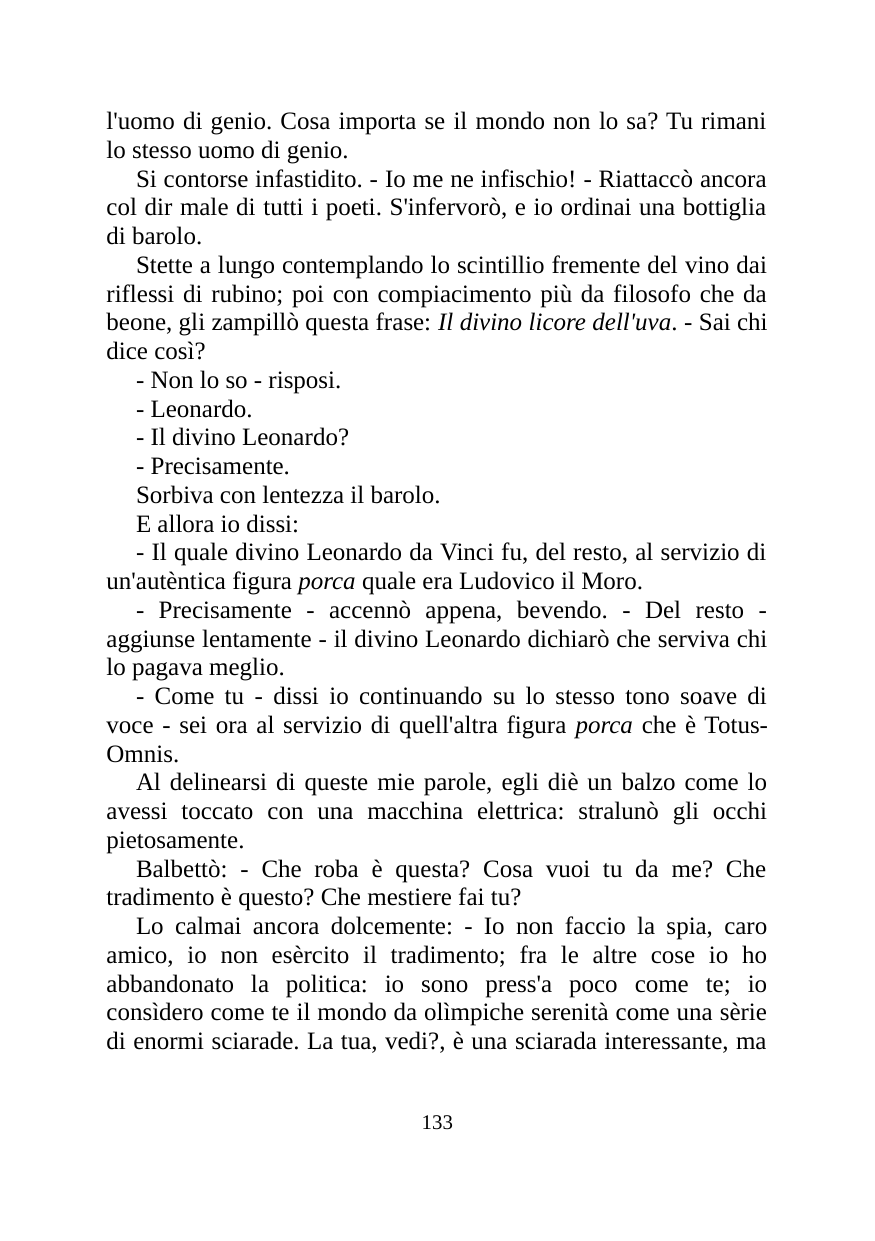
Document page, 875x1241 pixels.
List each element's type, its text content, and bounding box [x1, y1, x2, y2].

text - Leonardo. [106, 394, 768, 422]
text Al delinearsi di queste mie parole, egli diè un balzo come lo avessi toccato con una macchina elettrica: stralunò gli occhi pietosamente. [106, 767, 768, 854]
text Sorbiva con lentezza il barolo. [106, 480, 768, 509]
text l'uomo di genio. Cosa importa se il mondo non lo sa? Tu rimani lo stesso uomo di genio. [106, 106, 768, 164]
text - Come tu - dissi io continuando su lo stesso tono soave di voce - sei ora al servizio di quell'altra figura porca che è Totus-Omnis. [106, 681, 768, 767]
text - Il divino Leonardo? [106, 422, 768, 451]
text - Precisamente - accennò appena, bevendo. - Del resto - aggiunse lentamente - il divino Leonardo dichiarò che serviva chi lo pagava meglio. [106, 595, 768, 681]
text Balbettò: - Che roba è questa? Cosa vuoi tu da me? Che tradimento è questo? Che mestiere fai tu? [106, 854, 768, 911]
text - Il quale divino Leonardo da Vinci fu, del resto, al servizio di un'autèntica figura porca quale era Ludovico il Moro. [106, 537, 768, 595]
text Lo calmai ancora dolcemente: - Io non faccio la spia, caro amico, io non esèrcito il tradimento; fra le altre cose io ho abbandonato la politica: io sono press'a poco come te; io consìdero come te il mondo da olìmpiche serenità come una sèrie di enormi sciarade. La tua, vedi?, è una sciarada interessante, ma [106, 911, 768, 1055]
text - Precisamente. [106, 451, 768, 480]
text Si contorse infastidito. - Io me ne infischio! - Riattaccò ancora col dir male di tutti i poeti. S'infervorò, e io ordinai una bottiglia di barolo. [106, 164, 768, 250]
text Stette a lungo contemplando lo scintillio fremente del vino dai riflessi di rubino; poi con compiacimento più da filosofo che da beone, gli zampillò questa frase: Il divino licore dell'uva. - Sai chi dice così? [106, 250, 768, 365]
text E allora io dissi: [106, 509, 768, 537]
text - Non lo so - risposi. [106, 365, 768, 394]
